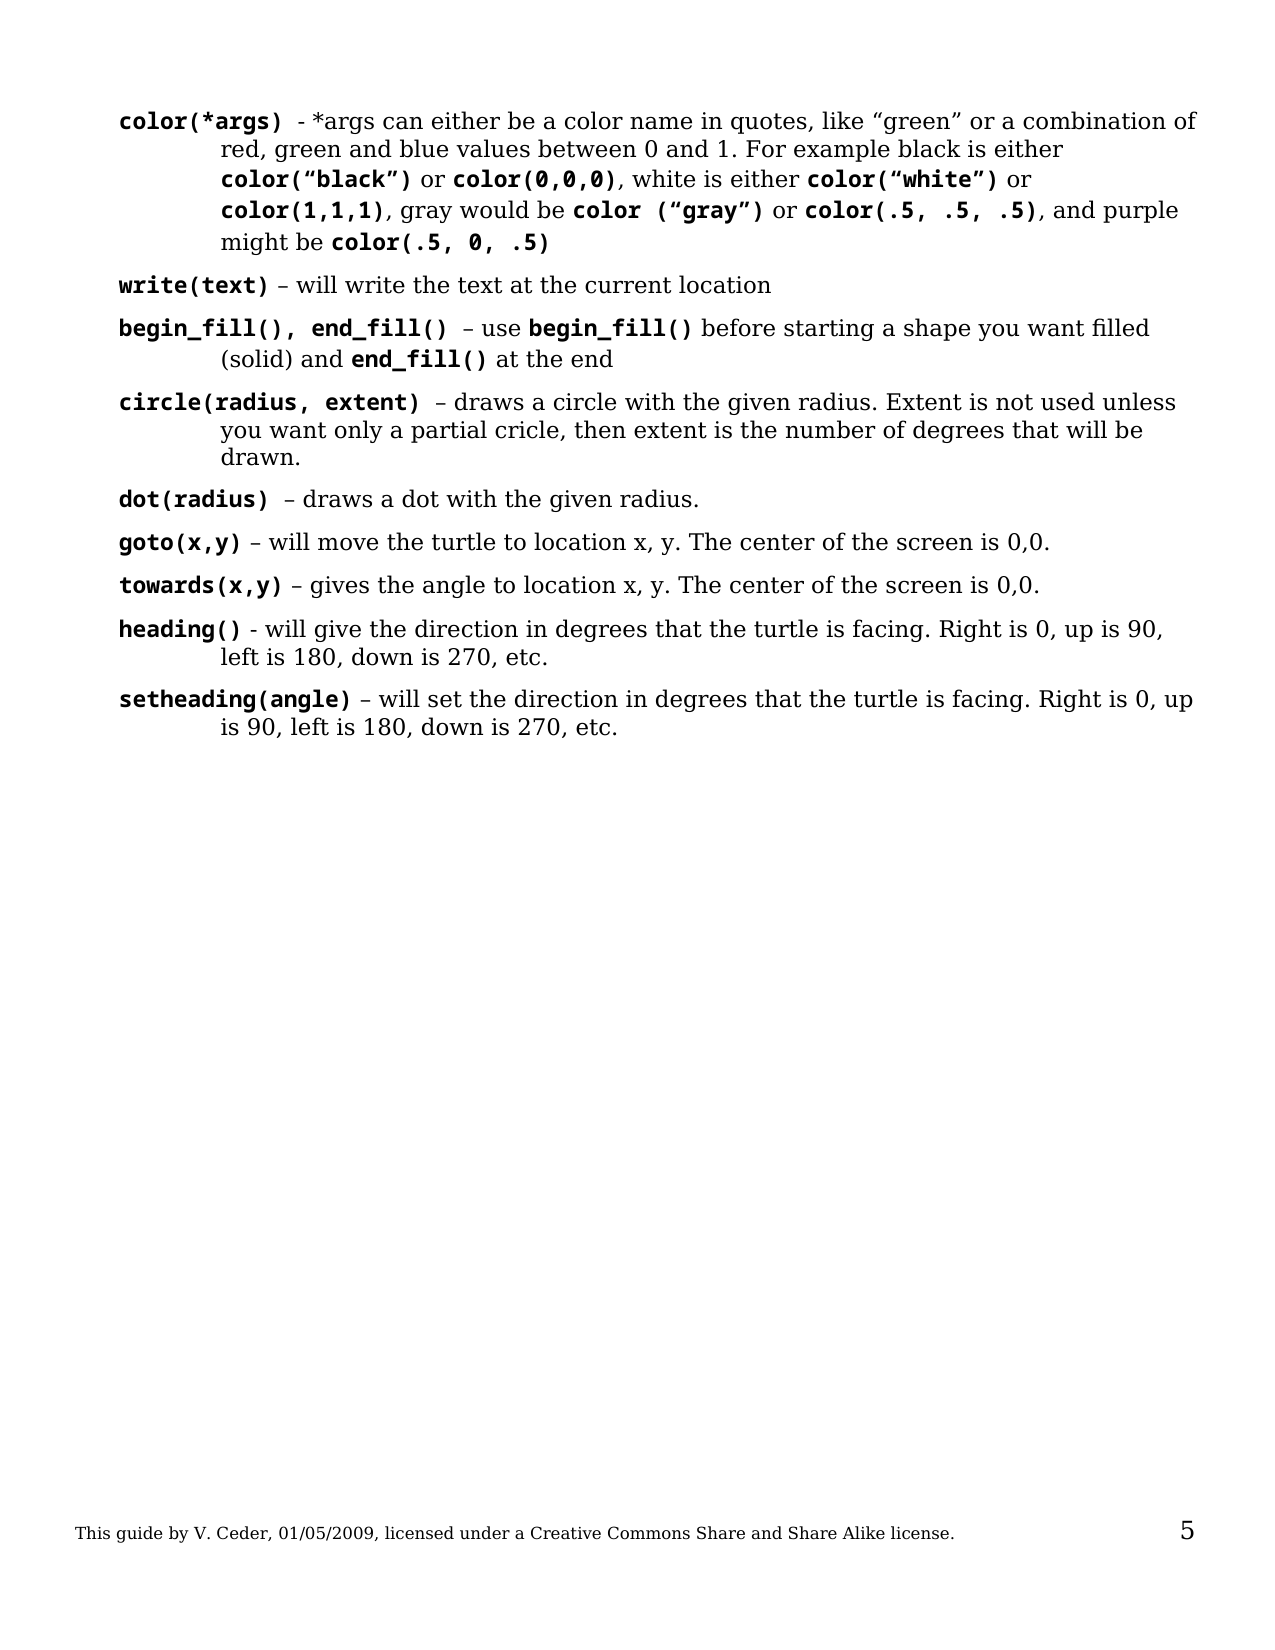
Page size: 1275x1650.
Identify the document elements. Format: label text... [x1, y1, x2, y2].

text goto(x,y) – will move the turtle to location x, y. The center of the screen is 0,0. [119, 526, 1200, 557]
text begin_fill(), end_fill() – use begin_fill() before starting a shape you want filled (solid) and end_fill() at the end [119, 312, 1200, 374]
text setheading(angle) – will set the direction in degrees that the turtle is facing. Right is 0, up is 90, left is 180, down is 270, etc. [119, 682, 1200, 740]
text dot(radius) – draws a dot with the given radius. [119, 483, 1200, 514]
text heading() - will give the direction in degrees that the turtle is facing. Right is 0, up is 90, left is 180, down is 270, etc. [119, 613, 1200, 671]
text color(*args) - *args can either be a color name in quotes, like “green” or a combination of red, green and blue values between 0 and 1. For example black is either color(“black”) or color(0,0,0), white is either color(“white”) or color(1,1,1), gray would be color (“gray”) or color(.5, .5, .5), and purple might be color(.5, 0, .5) [119, 105, 1200, 257]
text towards(x,y) – gives the angle to location x, y. The center of the screen is 0,0. [119, 569, 1200, 601]
text circle(radius, extent) – draws a circle with the given radius. Extent is not used unless you want only a partial cricle, then extent is the number of degrees that will be drawn. [119, 386, 1200, 471]
text write(text) – will write the text at the current location [119, 269, 1200, 300]
